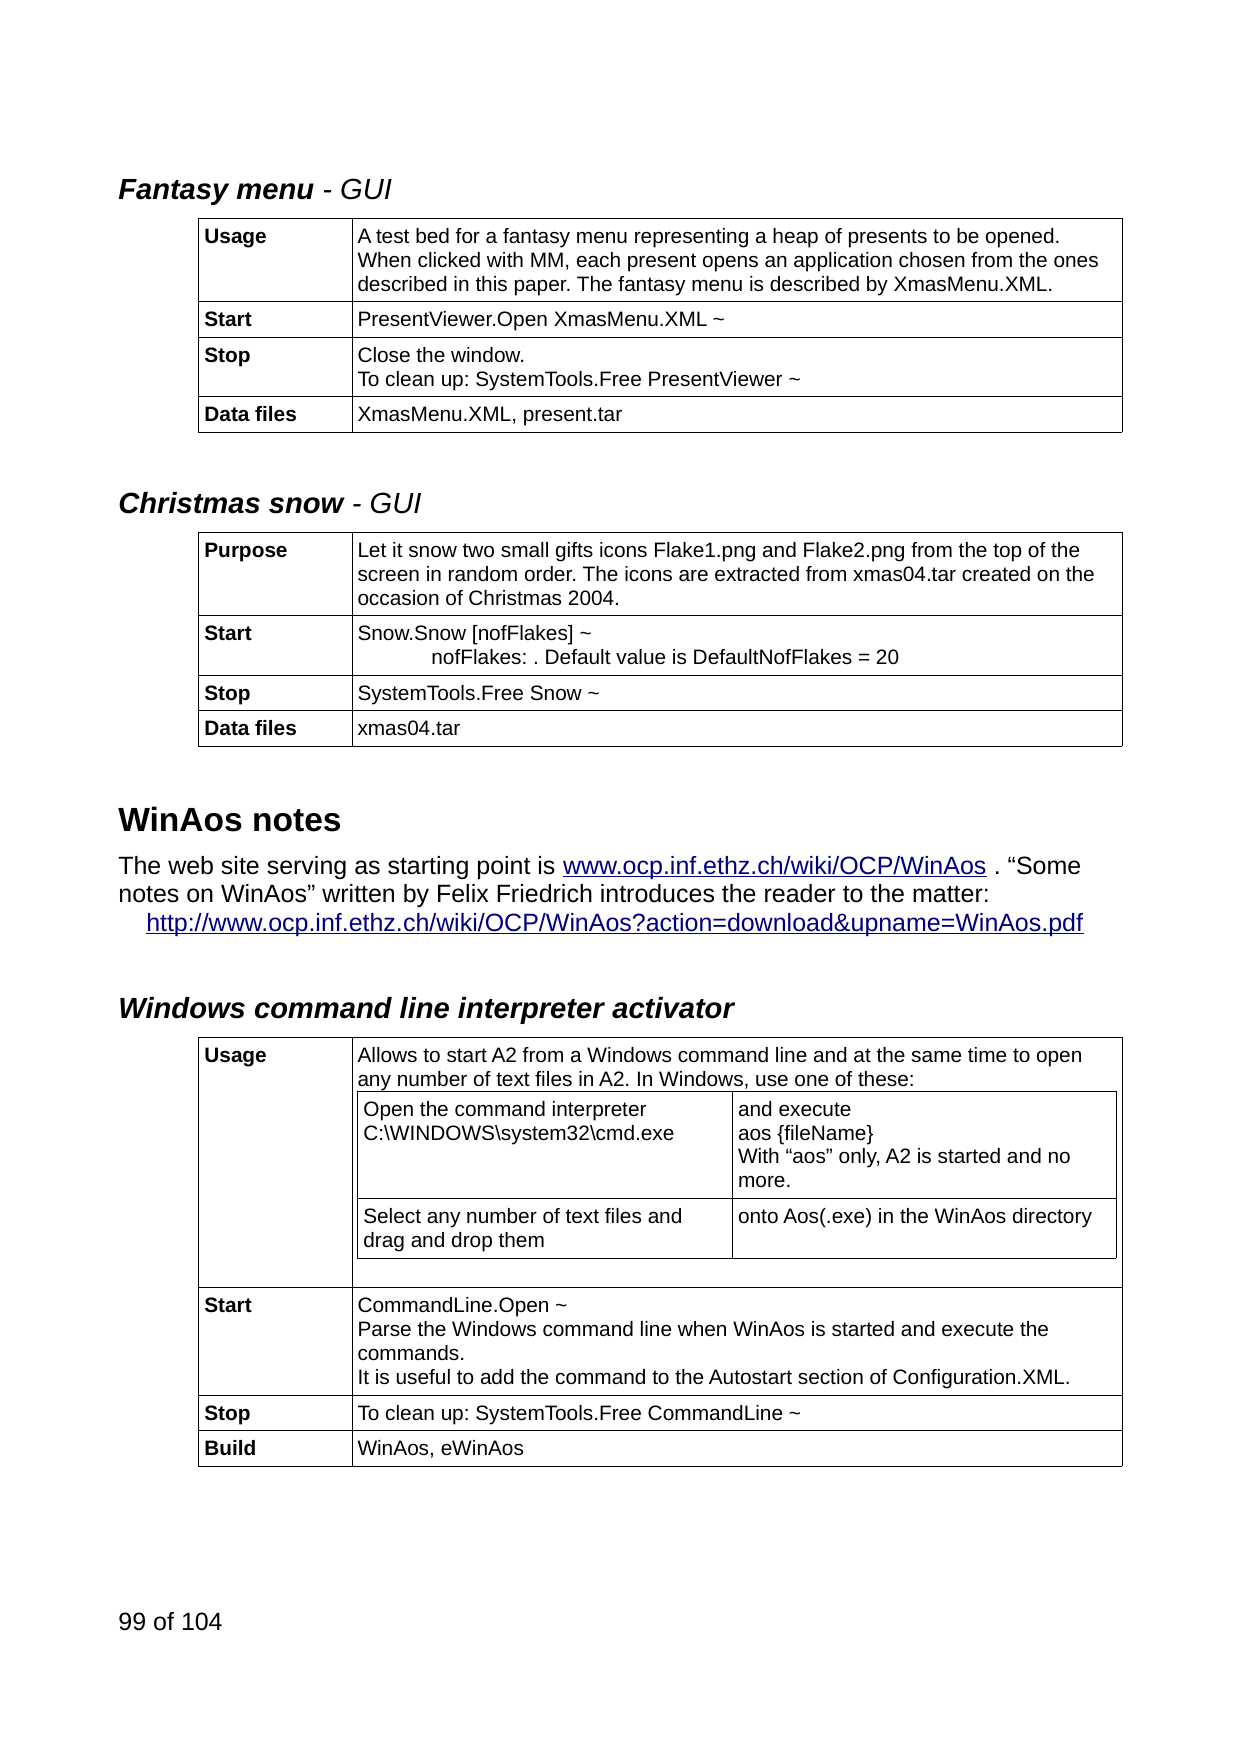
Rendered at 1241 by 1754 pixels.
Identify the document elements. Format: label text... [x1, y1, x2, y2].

text http://www.ocp.inf.ethz.ch/wiki/OCP/WinAos?action=download&upname=WinAos.pdf [118, 908, 1122, 937]
table_header Allows to start A2 from a Windows command line and at the same time to open any number of text files in A2. In Windows, use one of these: [353, 1038, 1122, 1287]
table_cell Data files [199, 397, 352, 432]
table_cell PresentViewer.Open XmasMenu.XML ~ [353, 302, 1122, 337]
table_cell SystemTools.Free Snow ~ [353, 676, 1122, 710]
table_cell Stop [199, 1396, 352, 1430]
table_cell Stop [199, 676, 352, 710]
table_header Usage [199, 1038, 352, 1287]
subtitle Christmas snow - GUI [118, 486, 1122, 519]
table_header and execute aos {fileName} With “aos” only, A2 is started and no more. [733, 1092, 1116, 1198]
text The web site serving as starting point is www.ocp.inf.ethz.ch/wiki/OCP/WinAos . “Some notes on WinAos” written by Felix Friedrich introduces the reader to the matter: [118, 851, 1122, 908]
table_cell CommandLine.Open ~ Parse the Windows command line when WinAos is started and execute the commands. It is useful to add the command to the Autostart section of Configuration.XML. [353, 1288, 1122, 1394]
table_cell XmasMenu.XML, present.tar [353, 397, 1122, 432]
table_header A test bed for a fantasy menu representing a heap of presents to be opened. When clicked with MM, each present opens an application chosen from the ones described in this paper. The fantasy menu is described by XmasMenu.XML. [353, 219, 1122, 301]
table_cell Start [199, 616, 352, 675]
table_cell Data files [199, 711, 352, 746]
table_cell Start [199, 302, 352, 337]
table_header Usage [199, 219, 352, 301]
table_cell Close the window. To clean up: SystemTools.Free PresentViewer ~ [353, 338, 1122, 396]
table_cell onto Aos(.exe) in the WinAos directory [733, 1199, 1116, 1257]
table_cell xmas04.tar [353, 711, 1122, 746]
table_cell Snow.Snow [nofFlakes] ~ nofFlakes: . Default value is DefaultNofFlakes = 20 [353, 616, 1122, 675]
subtitle Windows command line interpreter activator [118, 991, 1122, 1024]
table_header Open the command interpreter C:\WINDOWS\system32\cmd.exe [358, 1092, 732, 1198]
table_cell Stop [199, 338, 352, 396]
subtitle Fantasy menu - GUI [118, 172, 1122, 205]
subtitle WinAos notes [118, 799, 1122, 838]
table_header Let it snow two small gifts icons Flake1.png and Flake2.png from the top of the screen in random order. The icons are extracted from xmas04.tar created on the occasion of Christmas 2004. [353, 533, 1122, 615]
table_cell Select any number of text files and drag and drop them [358, 1199, 732, 1257]
table_header Purpose [199, 533, 352, 615]
table_cell Start [199, 1288, 352, 1394]
table_cell To clean up: SystemTools.Free CommandLine ~ [353, 1396, 1122, 1430]
table_cell Build [199, 1431, 352, 1466]
table_cell WinAos, eWinAos [353, 1431, 1122, 1466]
